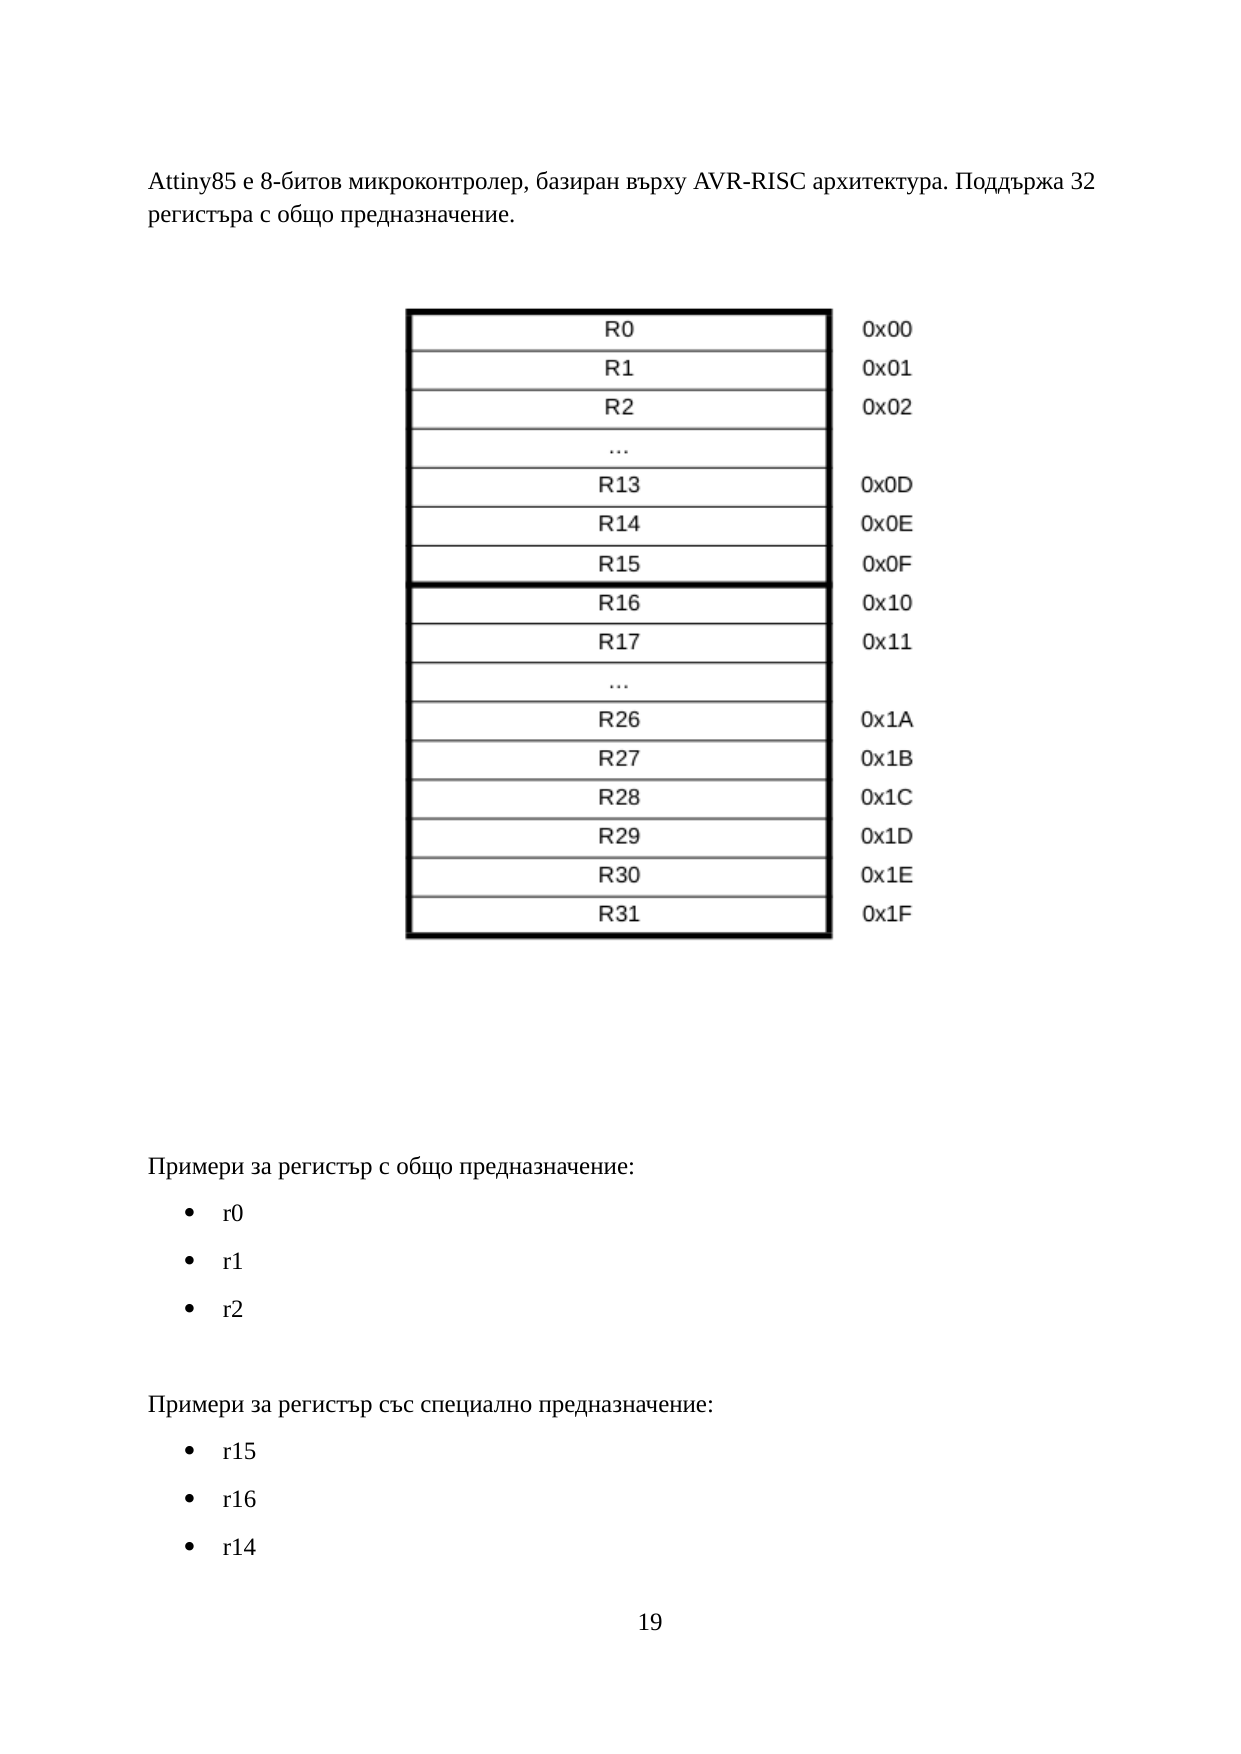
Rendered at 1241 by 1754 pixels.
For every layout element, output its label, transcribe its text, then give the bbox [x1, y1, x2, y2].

picture [373, 295, 925, 948]
list r16 [185, 1484, 1152, 1513]
list r1 [185, 1246, 1152, 1275]
list r0 [185, 1198, 1152, 1227]
list r2 [185, 1294, 1152, 1322]
text Примери за регистър със специално предназначение: [148, 1389, 1152, 1418]
text Примери за регистър с общо предназначение: [148, 1151, 1152, 1179]
text Attiny85 e 8-битов микроконтролер, базиран върху AVR-RISC архитектура. Поддържа 32 регистъра с общо предназначение. [148, 166, 1152, 227]
list r15 [185, 1436, 1152, 1465]
list r14 [185, 1532, 1152, 1560]
